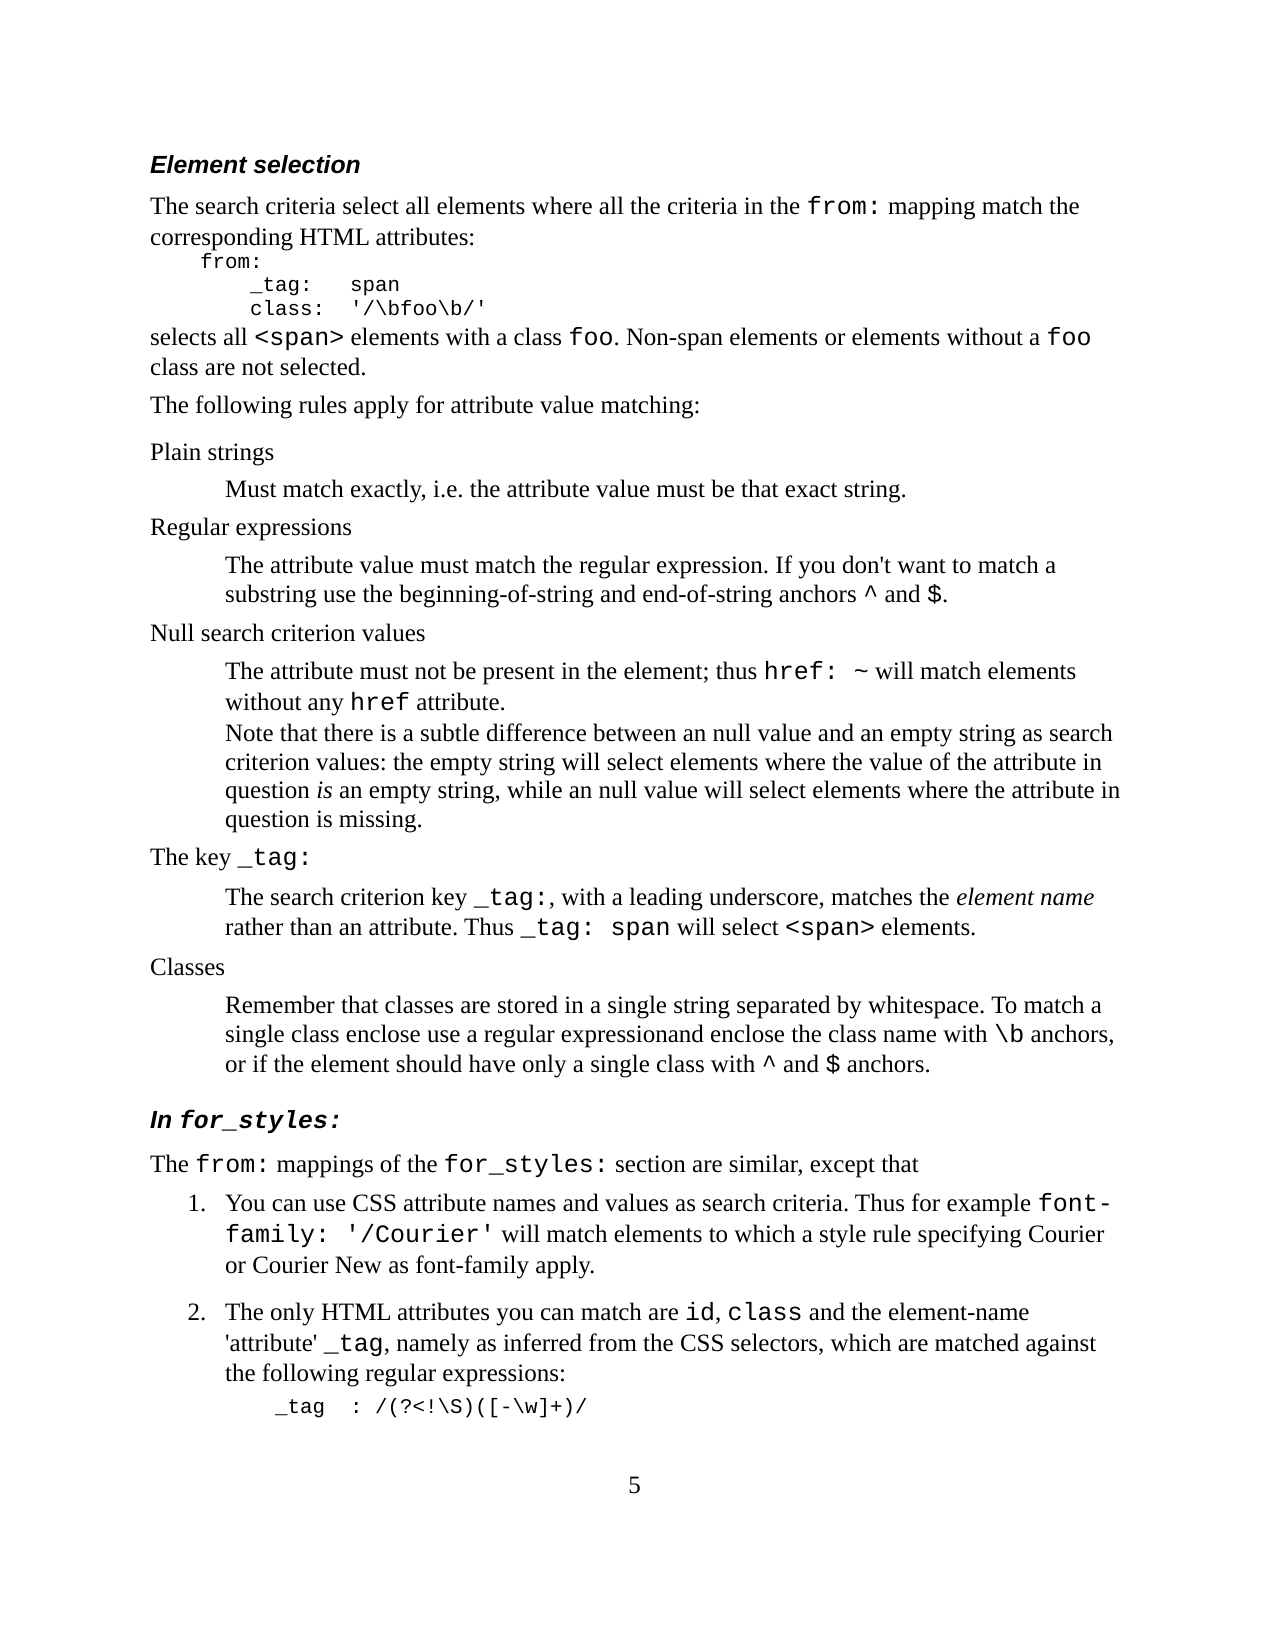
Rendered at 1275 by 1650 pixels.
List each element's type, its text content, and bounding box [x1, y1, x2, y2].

text The key _tag: [150, 842, 1125, 873]
text The following rules apply for attribute value matching: [150, 390, 1125, 419]
text The attribute value must match the regular expression. If you don't want to match a substring use the beginning-of-string and end-of-string anchors ^ and $. [225, 550, 1125, 609]
subtitle Element selection [150, 150, 1125, 178]
text class: '/\bfoo\b/' [150, 298, 1125, 322]
text Null search criterion values [150, 618, 1125, 647]
text selects all <span> elements with a class foo. Non-span elements or elements without a foo class are not selected. [150, 322, 1125, 381]
text from: [150, 251, 1125, 274]
subtitle In for_styles: [150, 1105, 1125, 1136]
text Plain strings [150, 437, 1125, 466]
list You can use CSS attribute names and values as search criteria. Thus for example font-family: '/Courier' will match elements to which a style rule specifying Courier or Courier New as font-family apply. [187, 1188, 1125, 1279]
text Regular expressions [150, 512, 1125, 541]
list _tag : /(?<!\S)([-\w]+)/ [187, 1396, 1125, 1420]
text Must match exactly, i.e. the attribute value must be that exact string. [225, 474, 1125, 503]
text Note that there is a subtle difference between an null value and an empty string as search criterion values: the empty string will select elements where the value of the attribute in question is an empty string, while an null value will select elements where the attribute in question is missing. [225, 718, 1125, 833]
text _tag: span [150, 274, 1125, 298]
text Classes [150, 952, 1125, 981]
text The search criteria select all elements where all the criteria in the from: mapping match the corresponding HTML attributes: [150, 191, 1125, 251]
list The only HTML attributes you can match are id, class and the element-name 'attribute' _tag, namely as inferred from the CSS selectors, which are matched against the following regular expressions: [187, 1297, 1125, 1387]
text Remember that classes are stored in a single string separated by whitespace. To match a single class enclose use a regular expressionand enclose the class name with \b anchors, or if the element should have only a single class with ^ and $ anchors. [225, 990, 1125, 1080]
text The search criterion key _tag:, with a leading underscore, matches the element name rather than an attribute. Thus _tag: span will select <span> elements. [225, 882, 1125, 943]
text The from: mappings of the for_styles: section are similar, except that [150, 1149, 1125, 1179]
text The attribute must not be present in the element; thus href: ~ will match elements without any href attribute. [225, 656, 1125, 718]
